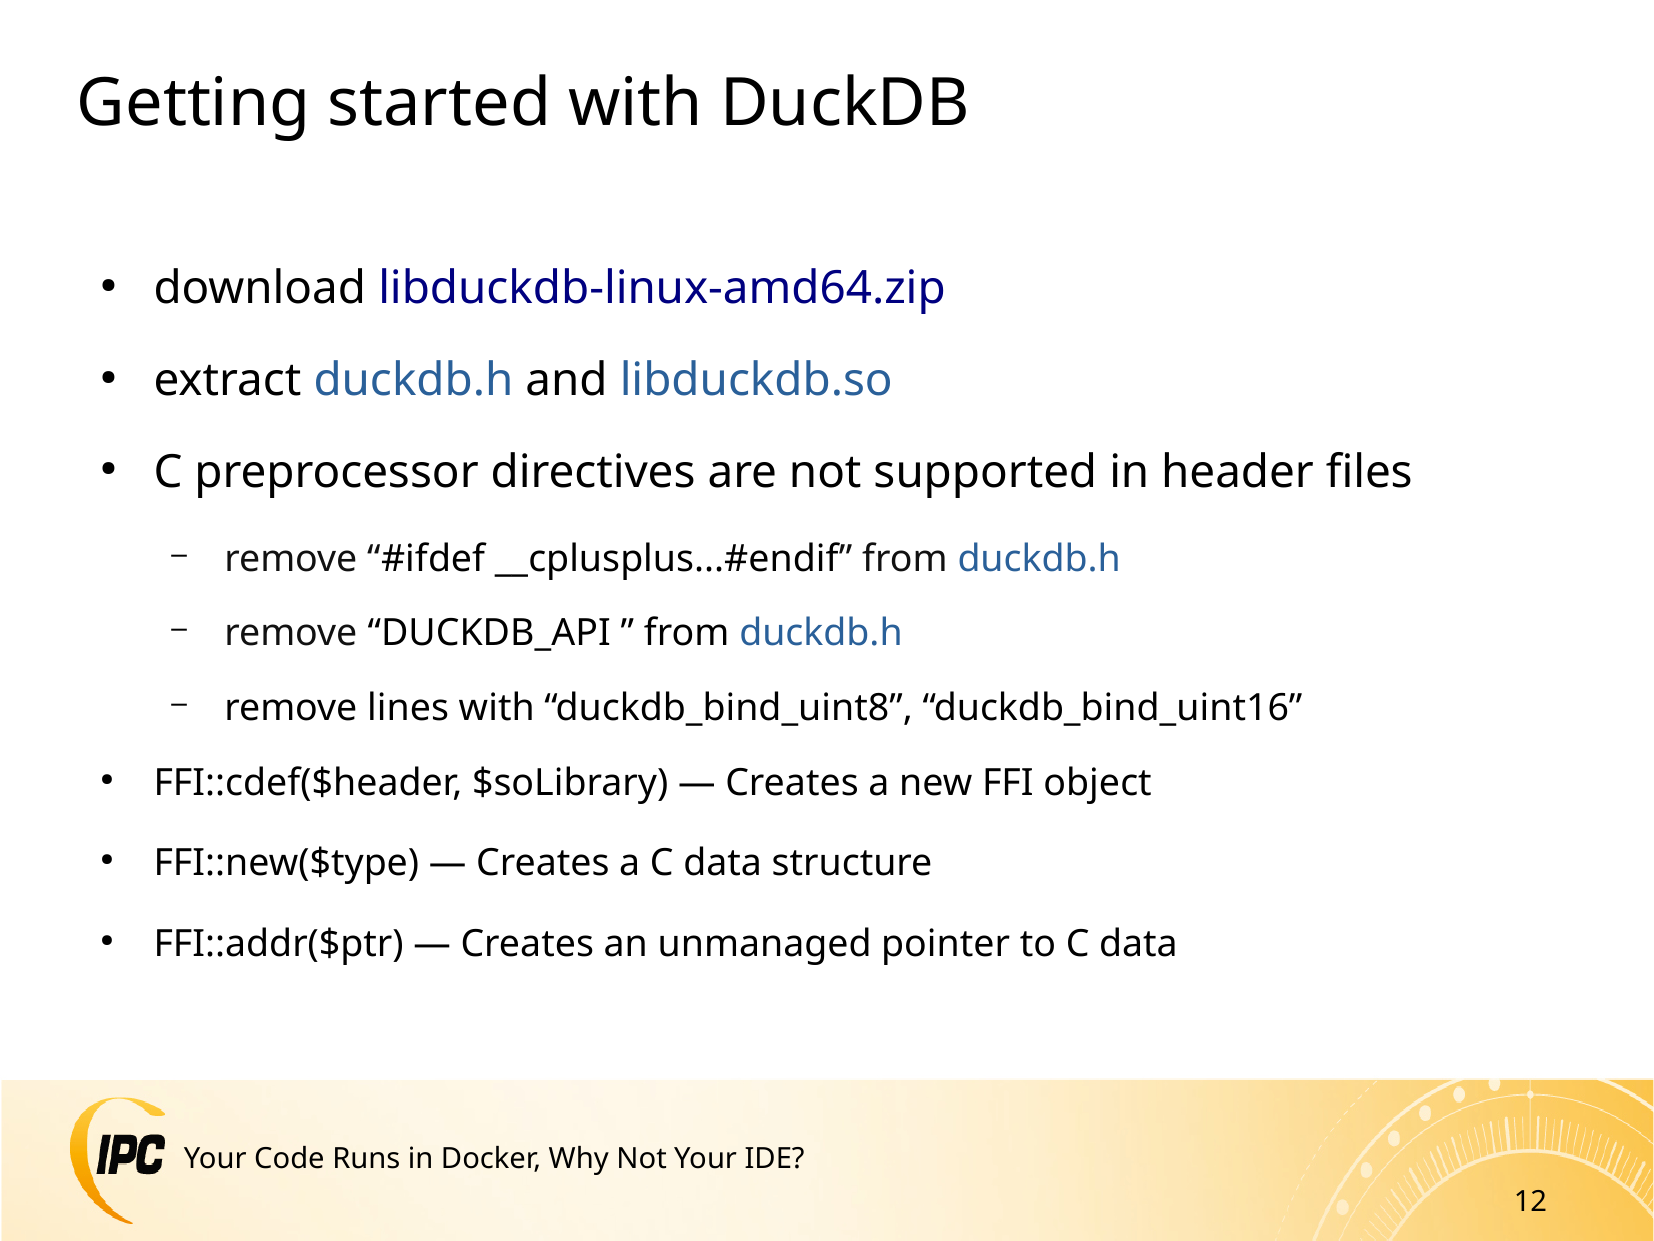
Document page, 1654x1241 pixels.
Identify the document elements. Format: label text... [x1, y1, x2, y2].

list download libduckdb-linux-amd64.zip extract duckdb.h and libduckdb.so C preprocessor directives are not supported in header files remove “#ifdef __cplusplus...#endif” from duckdb.h remove “DUCKDB_API ” from duckdb.h remove lines with “duckdb_bind_uint8”, “duckdb_bind_uint16” FFI::cdef($header, $soLibrary) — Creates a new FFI object FFI::new($type) — Creates a C data structure FFI::addr($ptr) — Creates an unmanaged pointer to C data [82, 254, 1571, 976]
picture [0, 0, 1654, 1241]
title Getting started with DuckDB [17, 3, 1506, 196]
